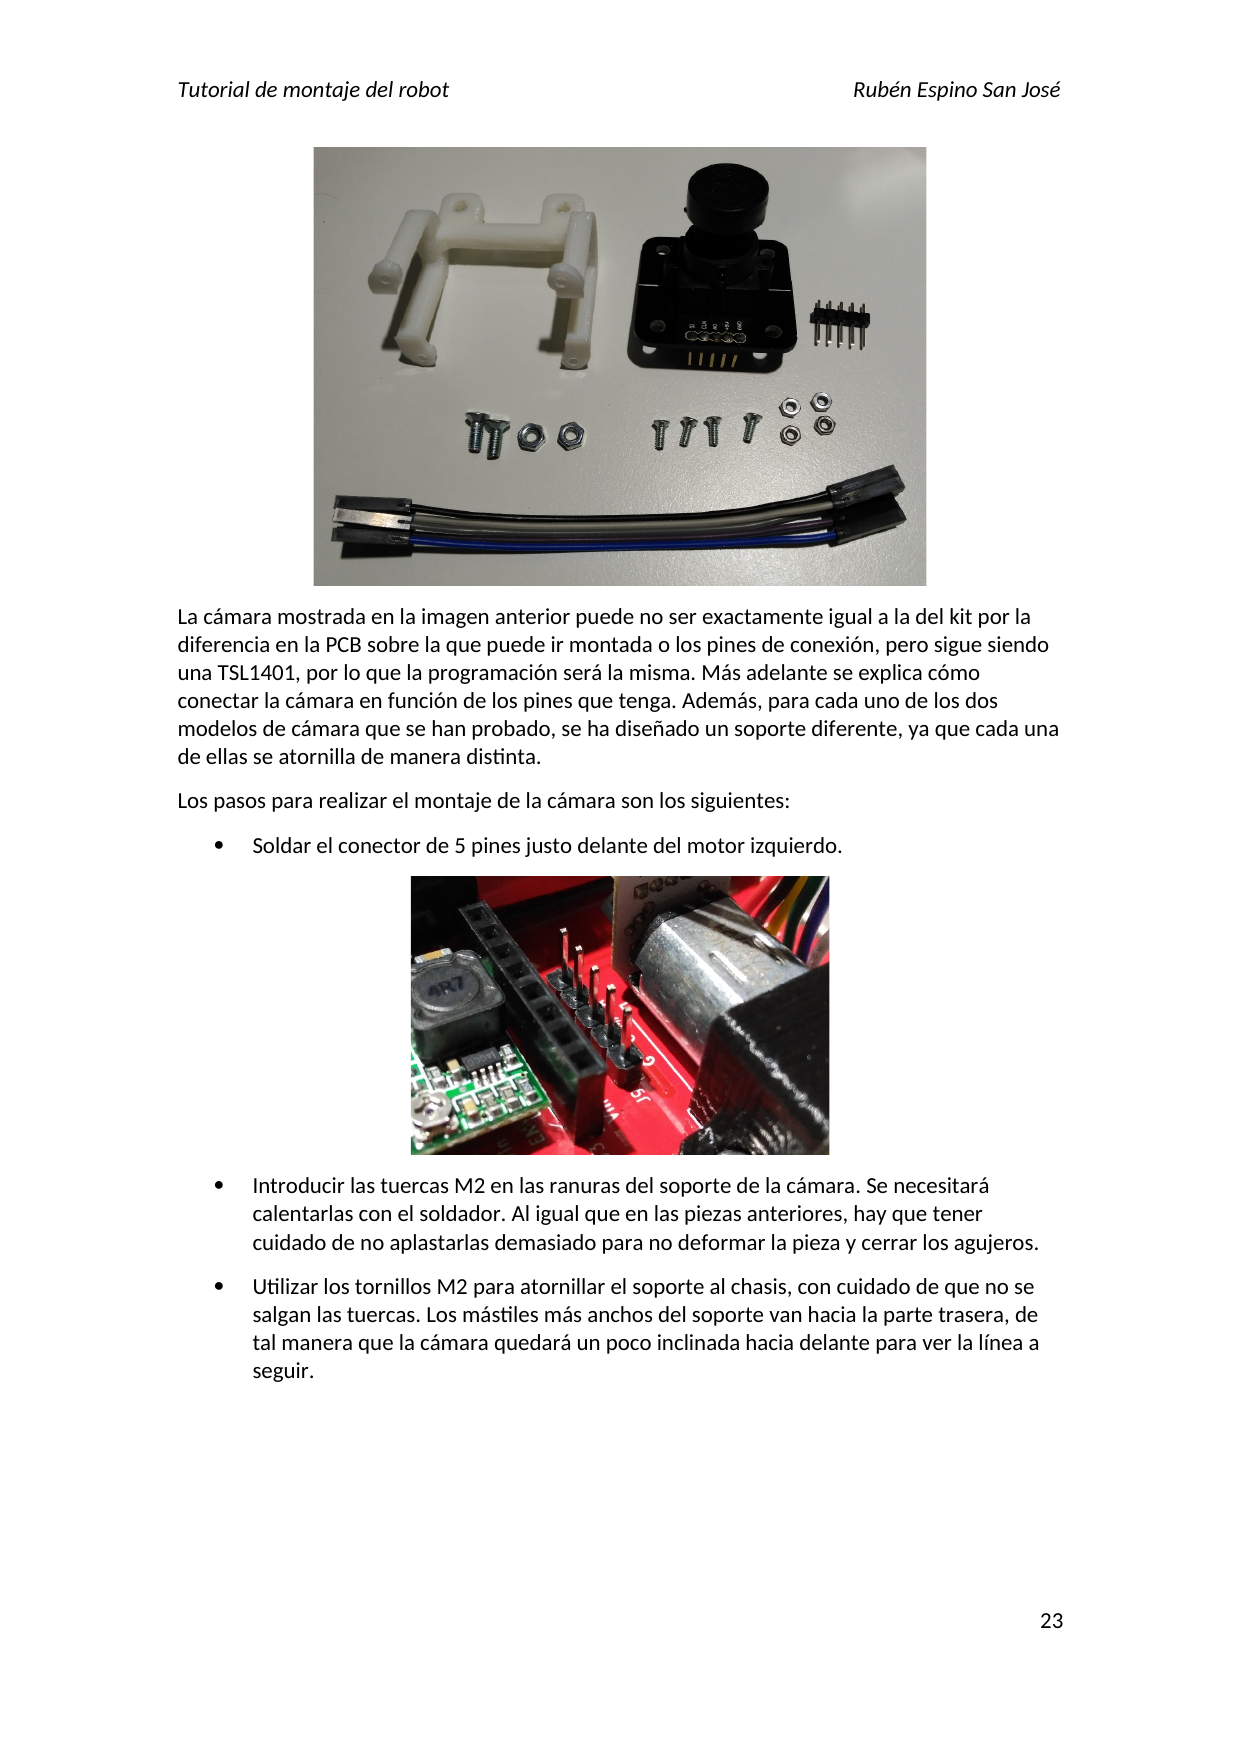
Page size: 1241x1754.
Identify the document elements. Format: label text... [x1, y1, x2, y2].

list Soldar el conector de 5 pines justo delante del motor izquierdo. [215, 831, 1063, 859]
text La cámara mostrada en la imagen anterior puede no ser exactamente igual a la del kit por la diferencia en la PCB sobre la que puede ir montada o los pines de conexión, pero sigue siendo una TSL1401, por lo que la programación será la misma. Más adelante se explica cómo conectar la cámara en función de los pines que tenga. Además, para cada uno de los dos modelos de cámara que se han probado, se ha diseñado un soporte diferente, ya que cada una de ellas se atornilla de manera distinta. [177, 602, 1063, 770]
list Introducir las tuercas M2 en las ranuras del soporte de la cámara. Se necesitará calentarlas con el soldador. Al igual que en las piezas anteriores, hay que tener cuidado de no aplastarlas demasiado para no deformar la pieza y cerrar los agujeros. [215, 1172, 1063, 1256]
text Los pasos para realizar el montaje de la cámara son los siguientes: [177, 787, 1063, 815]
list Utilizar los tornillos M2 para atornillar el soporte al chasis, con cuidado de que no se salgan las tuercas. Los mástiles más anchos del soporte van hacia la parte trasera, de tal manera que la cámara quedará un poco inclinada hacia delante para ver la línea a seguir. [215, 1272, 1063, 1384]
